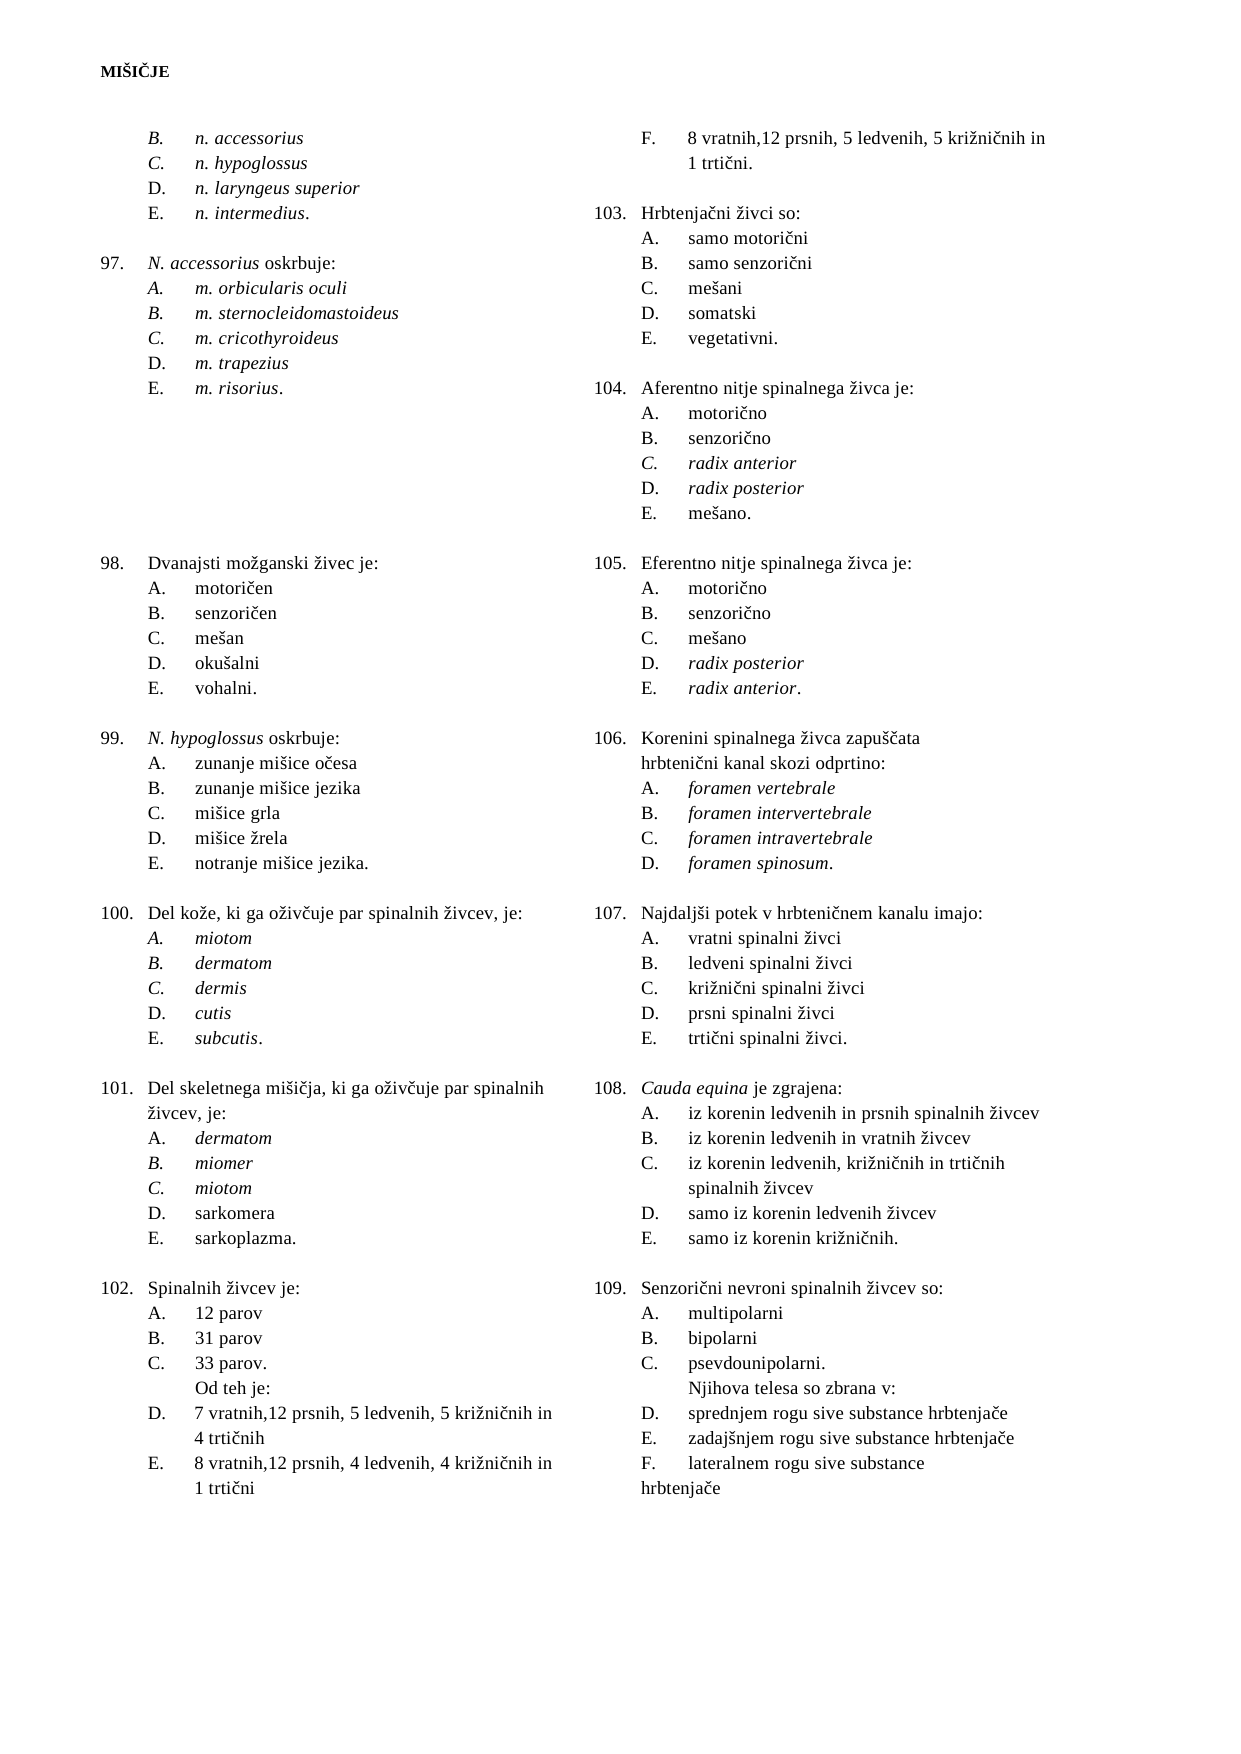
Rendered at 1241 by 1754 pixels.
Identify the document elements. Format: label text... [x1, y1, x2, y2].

text 103. Hrbtenjačni živci so: [593, 199, 1051, 224]
list zunanje mišice jezika [148, 774, 558, 799]
list 12 parov [148, 1299, 558, 1324]
list radix anterior [641, 449, 1051, 474]
list motorično [641, 399, 1051, 424]
list samo motorični [641, 224, 1051, 249]
text 104. Aferentno nitje spinalnega živca je: [593, 374, 1051, 399]
text 101. Del skeletnega mišičja, ki ga oživčuje par spinalnih živcev, je: [100, 1074, 558, 1124]
text E. mešano. [593, 499, 1051, 524]
text D. mišice žrela [100, 824, 558, 849]
list ledveni spinalni živci [641, 949, 1051, 974]
text D. n. laryngeus superior [100, 174, 558, 199]
list senzorično [641, 599, 1051, 624]
text E. 8 vratnih,12 prsnih, 4 ledvenih, 4 križničnih in 1 trtični [100, 1449, 558, 1499]
list dermatom [148, 1124, 558, 1149]
list m. orbicularis oculi [148, 274, 558, 299]
text E. sarkoplazma. [100, 1224, 558, 1249]
list bipolarni [641, 1324, 1051, 1349]
text 106. Korenini spinalnega živca zapuščata [593, 724, 1051, 749]
text Od teh je: [148, 1374, 558, 1399]
list mešan [148, 624, 558, 649]
list 31 parov [148, 1324, 558, 1349]
text D. samo iz korenin ledvenih živcev [593, 1199, 1051, 1224]
list samo senzorični [641, 249, 1051, 274]
list n. accessorius [148, 124, 558, 149]
text F. 8 vratnih,12 prsnih, 5 ledvenih, 5 križničnih in 1 trtični. [593, 124, 1051, 174]
text D. sarkomera [100, 1199, 558, 1224]
list dermis [148, 974, 558, 999]
text 98. Dvanajsti možganski živec je: [100, 549, 558, 574]
list miotom [148, 1174, 558, 1199]
list multipolarni [641, 1299, 1051, 1324]
text A. foramen vertebrale [593, 774, 1051, 799]
text D. foramen spinosum. [593, 849, 1051, 874]
text E. samo iz korenin križničnih. [593, 1224, 1051, 1249]
text E. notranje mišice jezika. [100, 849, 558, 874]
text E. trtični spinalni živci. [593, 1024, 1051, 1049]
text D. radix posterior [593, 474, 1051, 499]
text E. subcutis. [100, 1024, 558, 1049]
text E. n. intermedius. [100, 199, 558, 224]
list iz korenin ledvenih, križničnih in trtičnih spinalnih živcev [641, 1149, 1051, 1199]
list m. sternocleidomastoideus [148, 299, 558, 324]
list vratni spinalni živci [641, 924, 1051, 949]
list križnični spinalni živci [641, 974, 1051, 999]
list miotom [148, 924, 558, 949]
text 108. Cauda equina je zgrajena: [593, 1074, 1051, 1099]
list mešano [641, 624, 1051, 649]
list zunanje mišice očesa [148, 749, 558, 774]
list motorično [641, 574, 1051, 599]
text F. lateralnem rogu sive substance hrbtenjače [593, 1449, 1051, 1499]
text 99. N. hypoglossus oskrbuje: [100, 724, 558, 749]
text 105. Eferentno nitje spinalnega živca je: [593, 549, 1051, 574]
text hrbtenični kanal skozi odprtino: [593, 749, 1051, 774]
text 109. Senzorični nevroni spinalnih živcev so: [593, 1274, 1051, 1299]
list mišice grla [148, 799, 558, 824]
list n. hypoglossus [148, 149, 558, 174]
list senzoričen [148, 599, 558, 624]
list iz korenin ledvenih in prsnih spinalnih živcev [641, 1099, 1051, 1124]
text D. m. trapezius [100, 349, 558, 374]
text Njihova telesa so zbrana v: [641, 1374, 1051, 1399]
text E. vohalni. [100, 674, 558, 699]
text D. sprednjem rogu sive substance hrbtenjače [593, 1399, 1051, 1424]
text E. m. risorius. [100, 374, 558, 399]
list psevdounipolarni. [641, 1349, 1051, 1374]
list iz korenin ledvenih in vratnih živcev [641, 1124, 1051, 1149]
text 97. N. accessorius oskrbuje: [100, 249, 558, 274]
text 102. Spinalnih živcev je: [100, 1274, 558, 1299]
text 107. Najdaljši potek v hrbteničnem kanalu imajo: [593, 899, 1051, 924]
text D. 7 vratnih,12 prsnih, 5 ledvenih, 5 križničnih in 4 trtičnih [100, 1399, 558, 1449]
list dermatom [148, 949, 558, 974]
list mešani [641, 274, 1051, 299]
text E. radix anterior. [593, 674, 1051, 699]
list miomer [148, 1149, 558, 1174]
list senzorično [641, 424, 1051, 449]
list motoričen [148, 574, 558, 599]
text C. foramen intravertebrale [593, 824, 1051, 849]
text D. prsni spinalni živci [593, 999, 1051, 1024]
text E. vegetativni. [593, 324, 1051, 349]
list m. cricothyroideus [148, 324, 558, 349]
text D. somatski [593, 299, 1051, 324]
text E. zadajšnjem rogu sive substance hrbtenjače [593, 1424, 1051, 1449]
text D. radix posterior [593, 649, 1051, 674]
text B. foramen intervertebrale [593, 799, 1051, 824]
list 33 parov. [148, 1349, 558, 1374]
text 100. Del kože, ki ga oživčuje par spinalnih živcev, je: [100, 899, 558, 924]
text D. cutis [100, 999, 558, 1024]
text D. okušalni [100, 649, 558, 674]
